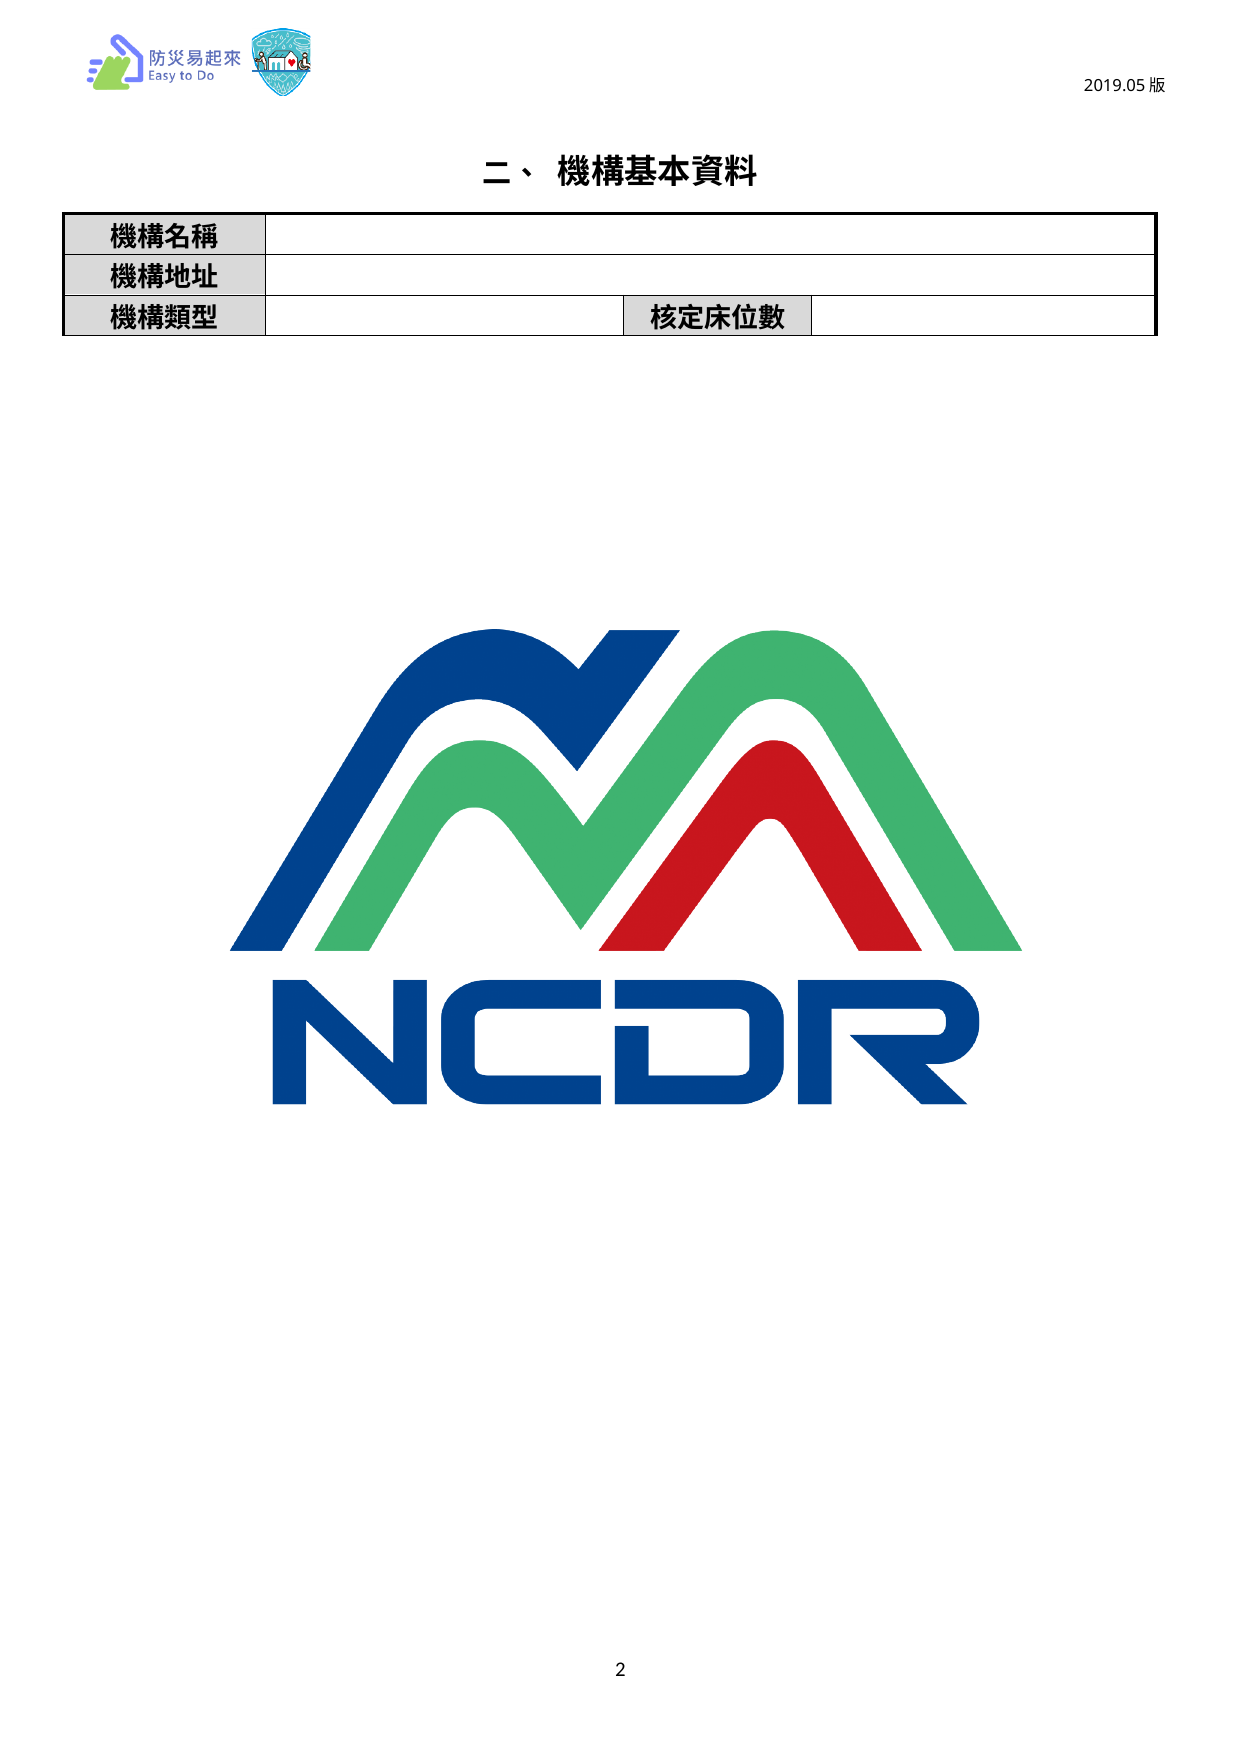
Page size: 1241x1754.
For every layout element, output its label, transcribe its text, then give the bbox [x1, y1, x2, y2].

table_cell 核定床位數 [624, 296, 811, 335]
picture [86, 29, 250, 97]
table_cell 機構類型 [65, 296, 265, 335]
table_cell 機構地址 [65, 255, 265, 294]
table_cell [812, 296, 1154, 335]
table_header 機構名稱 [65, 215, 265, 254]
table_header [266, 215, 1154, 254]
picture [203, 629, 1037, 1123]
picture [260, 78, 279, 97]
table_cell [266, 255, 1154, 294]
picture [260, 28, 315, 97]
subtitle 機構基本資料 [75, 145, 1165, 193]
table_cell [266, 296, 623, 335]
picture [260, 28, 274, 32]
